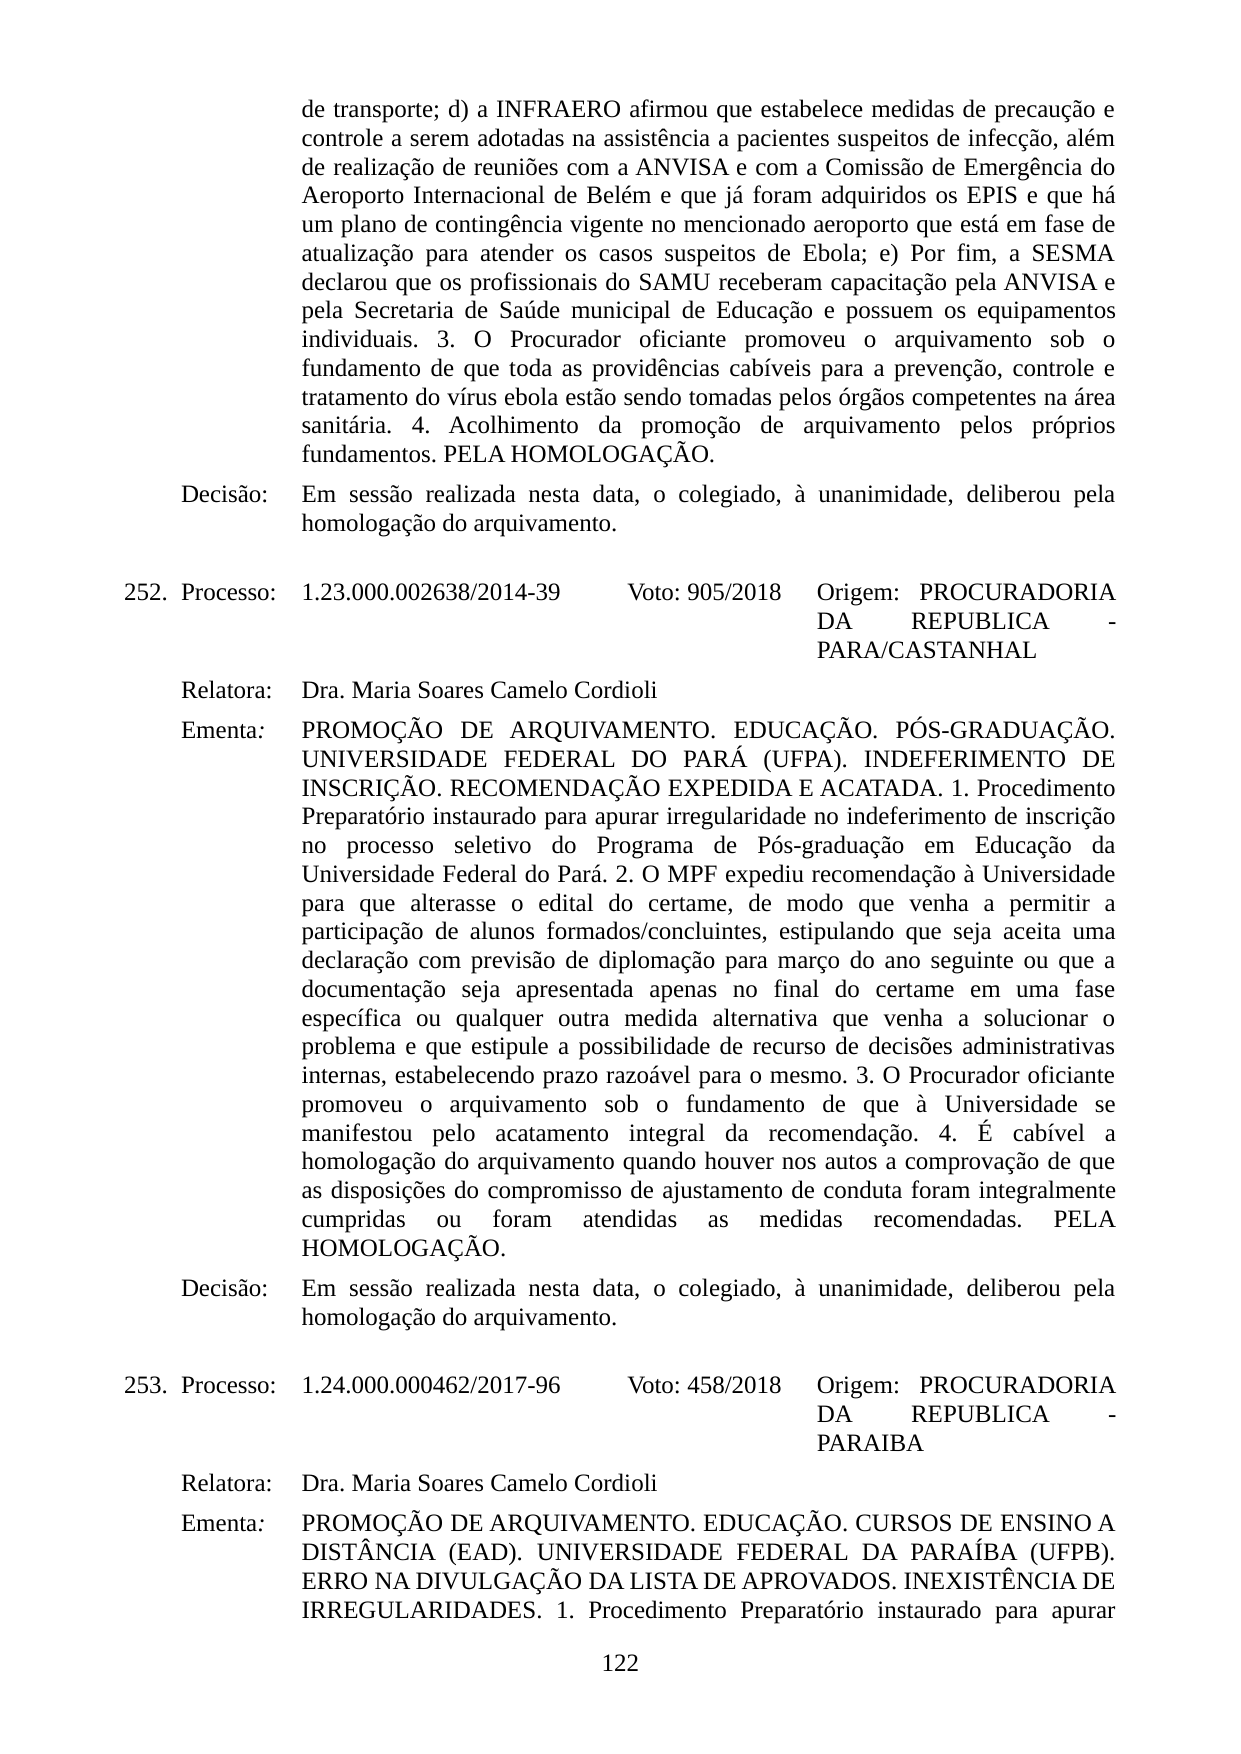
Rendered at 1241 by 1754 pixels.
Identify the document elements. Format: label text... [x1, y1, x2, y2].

table_cell [118, 89, 175, 474]
table_cell PROMOÇÃO DE ARQUIVAMENTO. EDUCAÇÃO. PÓS-GRADUAÇÃO. UNIVERSIDADE FEDERAL DO PARÁ (UFPA). INDEFERIMENTO DE INSCRIÇÃO. RECOMENDAÇÃO EXPEDIDA E ACATADA. 1. Procedimento Preparatório instaurado para apurar irregularidade no indeferimento de inscrição no processo seletivo do Programa de Pós-graduação em Educação da Universidade Federal do Pará. 2. O MPF expediu recomendação à Universidade para que alterasse o edital do certame, de modo que venha a permitir a participação de alunos formados/concluintes, estipulando que seja aceita uma declaração com previsão de diplomação para março do ano seguinte ou que a documentação seja apresentada apenas no final do certame em uma fase específica ou qualquer outra medida alternativa que venha a solucionar o problema e que estipule a possibilidade de recurso de decisões administrativas internas, estabelecendo prazo razoável para o mesmo. 3. O Procurador oficiante promoveu o arquivamento sob o fundamento de que à Universidade se manifestou pelo acatamento integral da recomendação. 4. É cabível a homologação do arquivamento quando houver nos autos a comprovação de que as disposições do compromisso de ajustamento de conduta foram integralmente cumpridas ou foram atendidas as medidas recomendadas. PELA HOMOLOGAÇÃO. [296, 709, 1122, 1267]
table_header Processo: [175, 1365, 296, 1462]
table_cell PROMOÇÃO DE ARQUIVAMENTO. EDUCAÇÃO. CURSOS DE ENSINO A DISTÂNCIA (EAD). UNIVERSIDADE FEDERAL DA PARAÍBA (UFPB). ERRO NA DIVULGAÇÃO DA LISTA DE APROVADOS. INEXISTÊNCIA DE IRREGULARIDADES. 1. Procedimento Preparatório instaurado para apurar [296, 1503, 1122, 1629]
table_cell Dra. Maria Soares Camelo Cordioli [296, 669, 1122, 709]
table_cell Ementa: [175, 1503, 296, 1629]
table_cell [118, 1503, 175, 1629]
table_cell Em sessão realizada nesta data, o colegiado, à unanimidade, deliberou pela homologação do arquivamento. [296, 1267, 1122, 1336]
table_cell Ementa: [175, 709, 296, 1267]
table_cell Decisão: [175, 474, 296, 543]
table_cell Relatora: [175, 1463, 296, 1503]
table_cell Dra. Maria Soares Camelo Cordioli [296, 1463, 1122, 1503]
table_header Voto: 458/2018 [621, 1365, 811, 1462]
table_header Voto: 905/2018 [621, 571, 811, 669]
table_header Processo: [175, 571, 296, 669]
table_cell [118, 474, 175, 543]
table_header Origem: PROCURADORIA DA REPUBLICA - PARAIBA [811, 1365, 1122, 1462]
table_cell [175, 89, 296, 474]
table_cell [118, 1463, 175, 1503]
table_header 252. [118, 571, 175, 669]
table_cell Em sessão realizada nesta data, o colegiado, à unanimidade, deliberou pela homologação do arquivamento. [296, 474, 1122, 543]
table_cell [118, 1267, 175, 1336]
table_header Origem: PROCURADORIA DA REPUBLICA - PARA/CASTANHAL [811, 571, 1122, 669]
table_cell [118, 709, 175, 1267]
table_cell Relatora: [175, 669, 296, 709]
table_header 1.23.000.002638/2014-39 [296, 571, 621, 669]
table_cell de transporte; d) a INFRAERO afirmou que estabelece medidas de precaução e controle a serem adotadas na assistência a pacientes suspeitos de infecção, além de realização de reuniões com a ANVISA e com a Comissão de Emergência do Aeroporto Internacional de Belém e que já foram adquiridos os EPIS e que há um plano de contingência vigente no mencionado aeroporto que está em fase de atualização para atender os casos suspeitos de Ebola; e) Por fim, a SESMA declarou que os profissionais do SAMU receberam capacitação pela ANVISA e pela Secretaria de Saúde municipal de Educação e possuem os equipamentos individuais. 3. O Procurador oficiante promoveu o arquivamento sob o fundamento de que toda as providências cabíveis para a prevenção, controle e tratamento do vírus ebola estão sendo tomadas pelos órgãos competentes na área sanitária. 4. Acolhimento da promoção de arquivamento pelos próprios fundamentos. PELA HOMOLOGAÇÃO. [296, 89, 1122, 474]
table_header 1.24.000.000462/2017-96 [296, 1365, 621, 1462]
table_header 253. [118, 1365, 175, 1462]
table_cell [118, 669, 175, 709]
table_cell Decisão: [175, 1267, 296, 1336]
